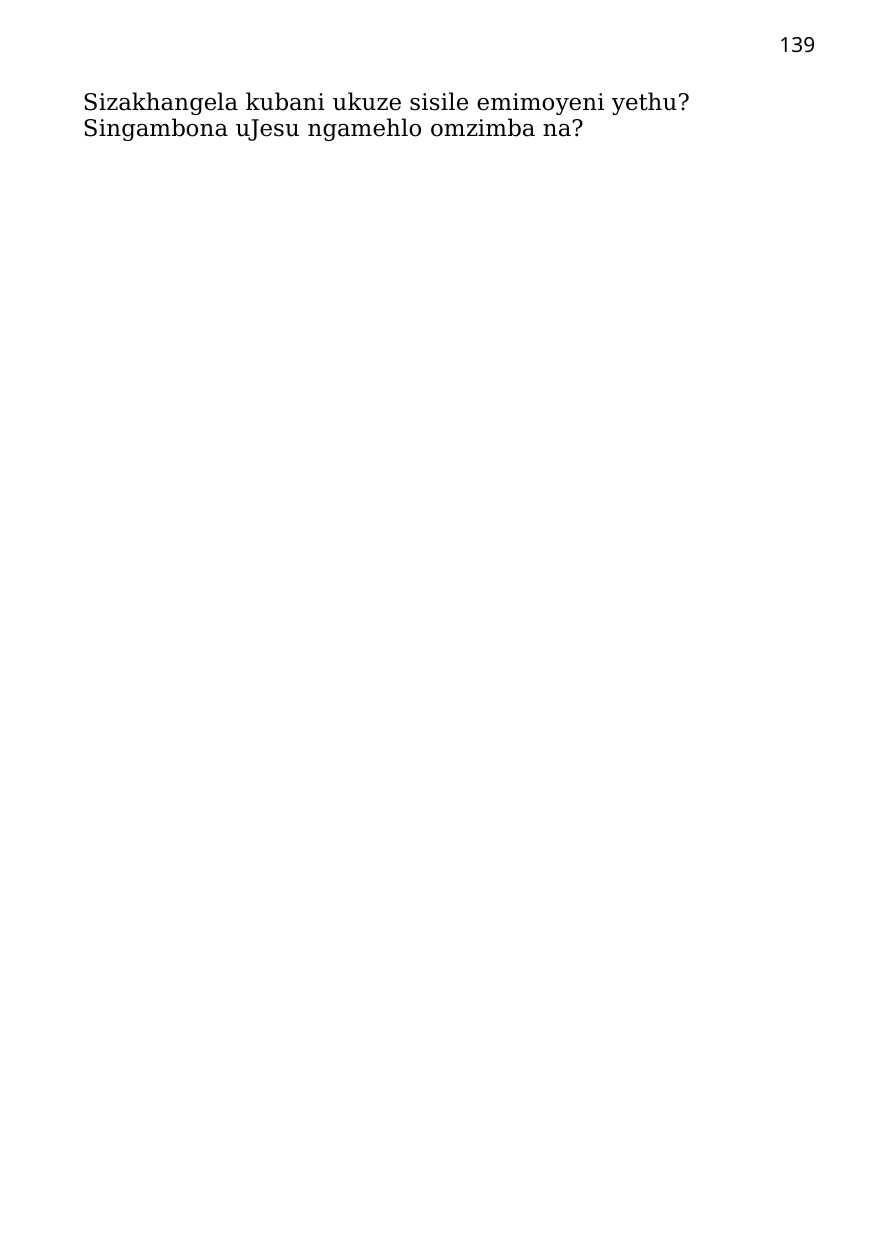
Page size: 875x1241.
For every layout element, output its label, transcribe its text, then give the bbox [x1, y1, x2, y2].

text Sizakhangela kubani ukuze sisile emimoyeni yethu? [83, 88, 815, 115]
text Singambona uJesu ngamehlo omzimba na? [83, 115, 815, 142]
